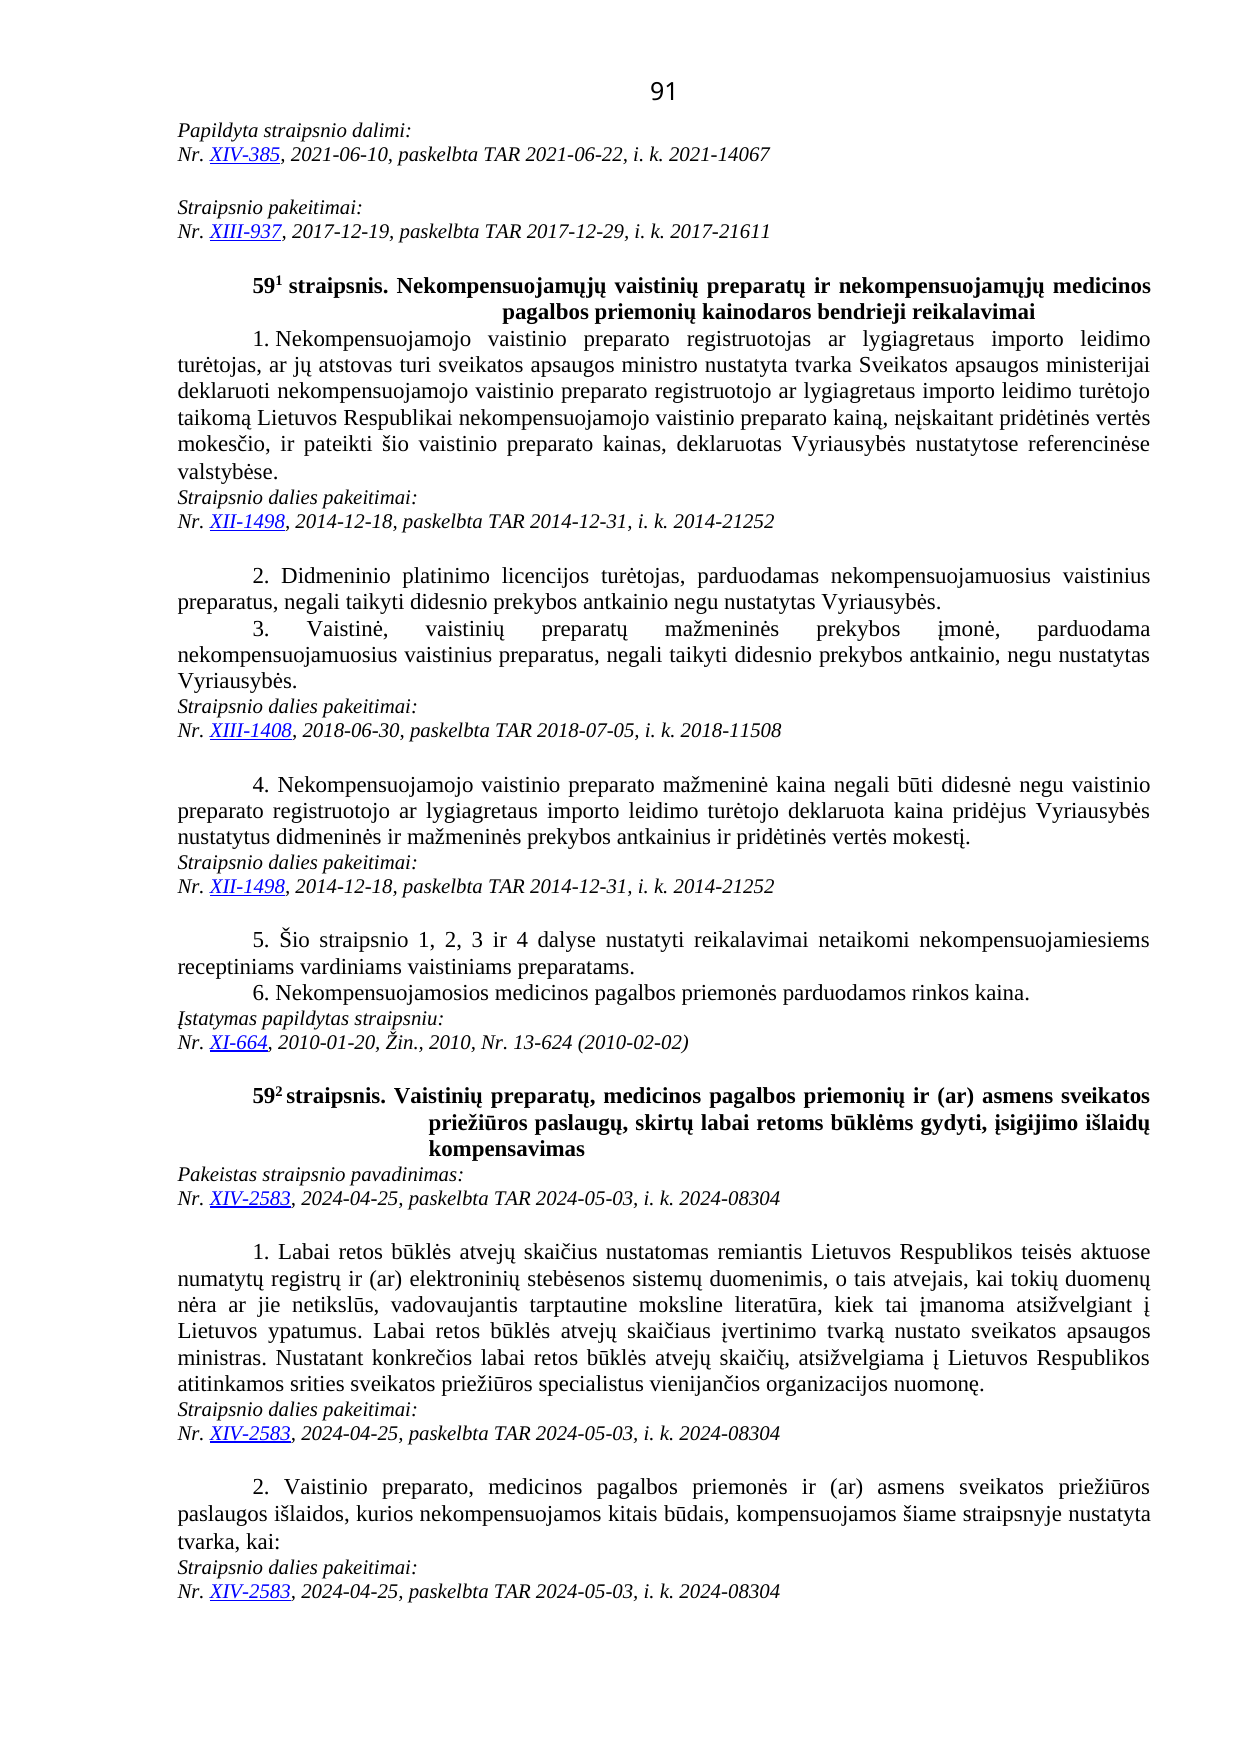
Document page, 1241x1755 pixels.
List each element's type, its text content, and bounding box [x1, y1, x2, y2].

text Straipsnio dalies pakeitimai: [177, 1555, 1152, 1579]
subtitle 5. Šio straipsnio 1, 2, 3 ir 4 dalyse nustatyti reikalavimai netaikomi nekompensuojamiesiems receptiniams vardiniams vaistiniams preparatams. [177, 927, 1152, 979]
subtitle 2. Didmeninio platinimo licencijos turėtojas, parduodamas nekompensuojamuosius vaistinius preparatus, negali taikyti didesnio prekybos antkainio negu nustatytas Vyriausybės. [177, 562, 1152, 615]
subtitle 6. Nekompensuojamosios medicinos pagalbos priemonės parduodamos rinkos kaina. [177, 979, 1152, 1006]
text 3. Vaistinė, vaistinių preparatų mažmeninės prekybos įmonė, parduodama nekompensuojamuosius vaistinius preparatus, negali taikyti didesnio prekybos antkainio, negu nustatytas Vyriausybės. [177, 615, 1152, 694]
text Straipsnio dalies pakeitimai: [177, 485, 1152, 509]
text Nr. XIV-2583, 2024-04-25, paskelbta TAR 2024-05-03, i. k. 2024-08304 [177, 1579, 1152, 1603]
text Nr. XII-1498, 2014-12-18, paskelbta TAR 2014-12-31, i. k. 2014-21252 [177, 509, 1152, 533]
text Straipsnio pakeitimai: [177, 195, 1152, 219]
text Nr. XIII-937, 2017-12-19, paskelbta TAR 2017-12-29, i. k. 2017-21611 [177, 219, 1152, 243]
text 1. Labai retos būklės atvejų skaičius nustatomas remiantis Lietuvos Respublikos teisės aktuose numatytų registrų ir (ar) elektroninių stebėsenos sistemų duomenimis, o tais atvejais, kai tokių duomenų nėra ar jie netikslūs, vadovaujantis tarptautine moksline literatūra, kiek tai įmanoma atsižvelgiant į Lietuvos ypatumus. Labai retos būklės atvejų skaičiaus įvertinimo tvarką nustato sveikatos apsaugos ministras. Nustatant konkrečios labai retos būklės atvejų skaičių, atsižvelgiama į Lietuvos Respublikos atitinkamos srities sveikatos priežiūros specialistus vienijančios organizacijos nuomonę. [177, 1238, 1152, 1397]
text 592 straipsnis. Vaistinių preparatų, medicinos pagalbos priemonių ir (ar) asmens sveikatos priežiūros paslaugų, skirtų labai retoms būklėms gydyti, įsigijimo išlaidų kompensavimas [252, 1082, 1152, 1162]
text Nr. XIII-1408, 2018-06-30, paskelbta TAR 2018-07-05, i. k. 2018-11508 [177, 718, 1152, 742]
text Nr. XIV-2583, 2024-04-25, paskelbta TAR 2024-05-03, i. k. 2024-08304 [177, 1421, 1152, 1445]
text 4. Nekompensuojamojo vaistinio preparato mažmeninė kaina negali būti didesnė negu vaistinio preparato registruotojo ar lygiagretaus importo leidimo turėtojo deklaruota kaina pridėjus Vyriausybės nustatytus didmeninės ir mažmeninės prekybos antkainius ir pridėtinės vertės mokestį. [177, 771, 1152, 850]
text Straipsnio dalies pakeitimai: [177, 850, 1152, 874]
text Nr. XIV-2583, 2024-04-25, paskelbta TAR 2024-05-03, i. k. 2024-08304 [177, 1186, 1152, 1210]
text Papildyta straipsnio dalimi: [177, 118, 1152, 142]
text Straipsnio dalies pakeitimai: [177, 1397, 1152, 1421]
text 1. Nekompensuojamojo vaistinio preparato registruotojas ar lygiagretaus importo leidimo turėtojas, ar jų atstovas turi sveikatos apsaugos ministro nustatyta tvarka Sveikatos apsaugos ministerijai deklaruoti nekompensuojamojo vaistinio preparato registruotojo ar lygiagretaus importo leidimo turėtojo taikomą Lietuvos Respublikai nekompensuojamojo vaistinio preparato kainą, neįskaitant pridėtinės vertės mokesčio, ir pateikti šio vaistinio preparato kainas, deklaruotas Vyriausybės nustatytose referencinėse valstybėse. [177, 324, 1152, 485]
text Įstatymas papildytas straipsniu: [177, 1006, 1152, 1030]
text 2. Vaistinio preparato, medicinos pagalbos priemonės ir (ar) asmens sveikatos priežiūros paslaugos išlaidos, kurios nekompensuojamos kitais būdais, kompensuojamos šiame straipsnyje nustatyta tvarka, kai: [177, 1473, 1152, 1555]
text Straipsnio dalies pakeitimai: [177, 694, 1152, 718]
text Pakeistas straipsnio pavadinimas: [177, 1162, 1152, 1186]
text Nr. XI-664, 2010-01-20, Žin., 2010, Nr. 13-624 (2010-02-02) [177, 1030, 1152, 1054]
text Nr. XII-1498, 2014-12-18, paskelbta TAR 2014-12-31, i. k. 2014-21252 [177, 874, 1152, 898]
text Nr. XIV-385, 2021-06-10, paskelbta TAR 2021-06-22, i. k. 2021-14067 [177, 142, 1152, 166]
subtitle 591 straipsnis. Nekompensuojamųjų vaistinių preparatų ir nekompensuojamųjų medicinos pagalbos priemonių kainodaros bendrieji reikalavimai [252, 272, 1152, 324]
